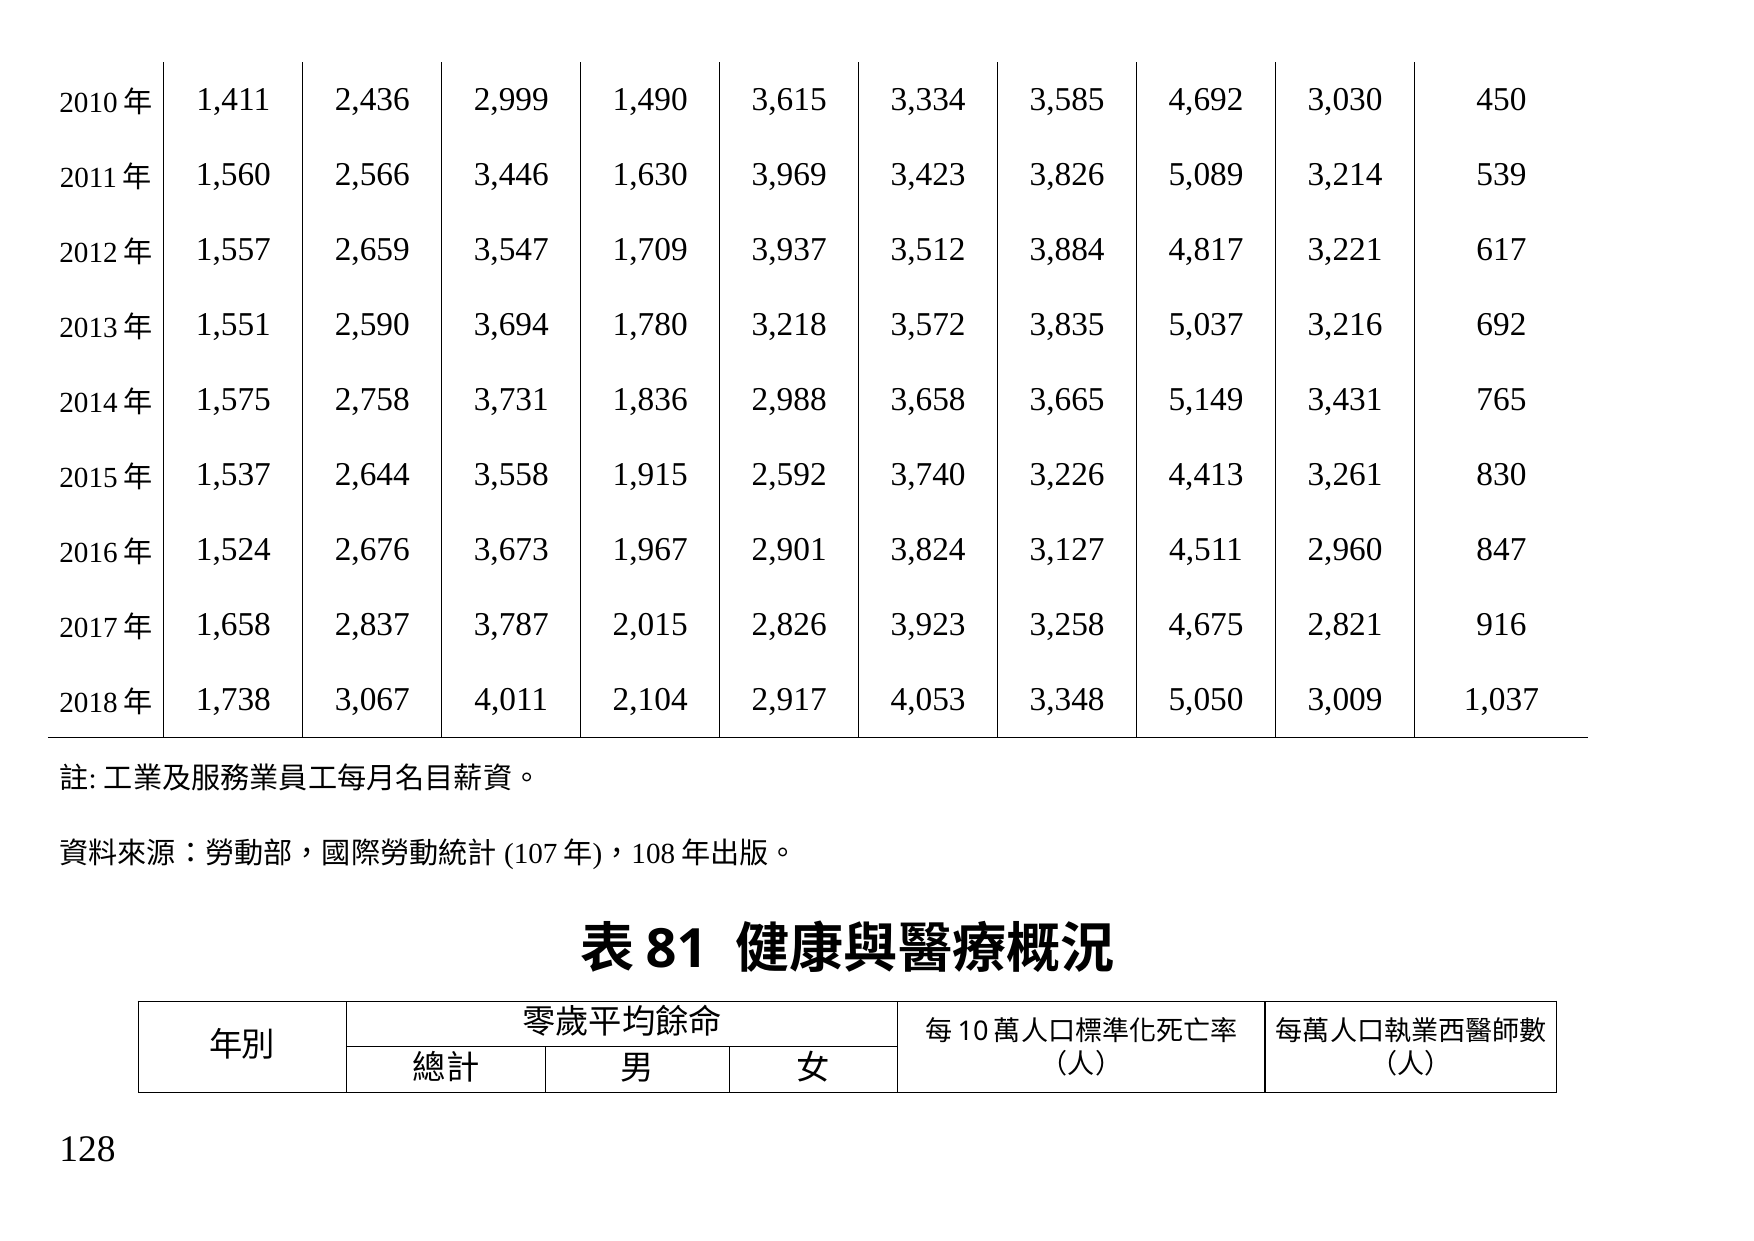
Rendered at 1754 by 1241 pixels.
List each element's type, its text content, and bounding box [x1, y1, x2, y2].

table_cell 女 [730, 1047, 897, 1092]
table_cell 3,258 [998, 587, 1136, 662]
table_cell 1,560 [164, 137, 302, 212]
table_cell 3,512 [859, 212, 997, 287]
table_cell 2011年 [48, 137, 163, 212]
table_cell 3,547 [442, 212, 580, 287]
table_cell 1,037 [1415, 662, 1588, 737]
table_cell 1,557 [164, 212, 302, 287]
table_cell 2,988 [720, 362, 858, 437]
table_cell 3,937 [720, 212, 858, 287]
table_cell 1,537 [164, 437, 302, 512]
table_cell 5,050 [1137, 662, 1275, 737]
table_cell 3,740 [859, 437, 997, 512]
table_cell 3,694 [442, 287, 580, 362]
table_cell 2,826 [720, 587, 858, 662]
table_cell 4,011 [442, 662, 580, 737]
table_cell 3,127 [998, 512, 1136, 587]
table_cell 3,558 [442, 437, 580, 512]
table_cell 2014年 [48, 362, 163, 437]
table_cell 1,915 [581, 437, 719, 512]
table_cell 692 [1415, 287, 1588, 362]
table_cell 2,566 [303, 137, 441, 212]
table_cell 1,575 [164, 362, 302, 437]
table_cell 1,780 [581, 287, 719, 362]
table_cell 2017年 [48, 587, 163, 662]
table_cell 4,692 [1137, 62, 1275, 137]
table_cell 3,009 [1276, 662, 1414, 737]
table_cell 3,423 [859, 137, 997, 212]
table_cell 1,836 [581, 362, 719, 437]
table_cell 3,824 [859, 512, 997, 587]
table_cell 1,658 [164, 587, 302, 662]
table_cell 3,221 [1276, 212, 1414, 287]
table_cell 1,411 [164, 62, 302, 137]
table_cell 2,104 [581, 662, 719, 737]
table_cell 2,917 [720, 662, 858, 737]
table_cell 916 [1415, 587, 1588, 662]
table_cell 1,967 [581, 512, 719, 587]
table_cell 2,837 [303, 587, 441, 662]
table_cell 2015年 [48, 437, 163, 512]
table_cell 3,030 [1276, 62, 1414, 137]
table_cell 2,436 [303, 62, 441, 137]
subtitle 表81 健康與醫療概況 [59, 888, 1636, 1001]
table_cell 3,218 [720, 287, 858, 362]
table_cell 男 [546, 1047, 729, 1092]
table_cell 830 [1415, 437, 1588, 512]
table_cell 3,826 [998, 137, 1136, 212]
table_cell 2,821 [1276, 587, 1414, 662]
table_cell 2,659 [303, 212, 441, 287]
table_cell 3,658 [859, 362, 997, 437]
table_cell 總計 [347, 1047, 545, 1092]
table_cell 3,969 [720, 137, 858, 212]
table_cell 3,835 [998, 287, 1136, 362]
table_cell 3,226 [998, 437, 1136, 512]
table_cell 3,431 [1276, 362, 1414, 437]
table_cell 2016年 [48, 512, 163, 587]
table_cell 2,590 [303, 287, 441, 362]
table_cell 1,551 [164, 287, 302, 362]
table_cell 2,676 [303, 512, 441, 587]
table_cell 5,089 [1137, 137, 1275, 212]
table_cell 2,999 [442, 62, 580, 137]
table_cell 1,709 [581, 212, 719, 287]
table_cell 4,511 [1137, 512, 1275, 587]
table_cell 3,787 [442, 587, 580, 662]
table_cell 5,149 [1137, 362, 1275, 437]
table_cell 3,585 [998, 62, 1136, 137]
table_cell 5,037 [1137, 287, 1275, 362]
table_header 每10萬人口標準化死亡率（人） [898, 1002, 1264, 1092]
table_cell 2,644 [303, 437, 441, 512]
table_cell 3,067 [303, 662, 441, 737]
table_cell 3,615 [720, 62, 858, 137]
table_cell 3,923 [859, 587, 997, 662]
table_cell 2010年 [48, 62, 163, 137]
table_cell 2012年 [48, 212, 163, 287]
text 資料來源：勞動部，國際勞動統計 (107年)，108年出版。 [59, 813, 1636, 888]
table_cell 3,731 [442, 362, 580, 437]
table_cell 2,592 [720, 437, 858, 512]
table_cell 617 [1415, 212, 1588, 287]
table_cell 2,015 [581, 587, 719, 662]
table_cell 3,334 [859, 62, 997, 137]
table_cell 3,884 [998, 212, 1136, 287]
table_cell 2,901 [720, 512, 858, 587]
table_cell 4,053 [859, 662, 997, 737]
table_cell 450 [1415, 62, 1588, 137]
table_cell 2018年 [48, 662, 163, 737]
table_header 零歲平均餘命 [347, 1002, 897, 1046]
table_cell 3,572 [859, 287, 997, 362]
text 註: 工業及服務業員工每月名目薪資。 [59, 738, 1636, 813]
table_cell 1,490 [581, 62, 719, 137]
table_cell 4,675 [1137, 587, 1275, 662]
table_cell 4,413 [1137, 437, 1275, 512]
table_cell 3,214 [1276, 137, 1414, 212]
table_cell 2,960 [1276, 512, 1414, 587]
table_cell 1,524 [164, 512, 302, 587]
table_cell 847 [1415, 512, 1588, 587]
table_cell 3,348 [998, 662, 1136, 737]
table_cell 2013年 [48, 287, 163, 362]
table_header 每萬人口執業西醫師數（人） [1266, 1002, 1556, 1092]
table_cell 539 [1415, 137, 1588, 212]
table_cell 2,758 [303, 362, 441, 437]
table_cell 1,630 [581, 137, 719, 212]
table_header 年別 [139, 1002, 346, 1092]
table_cell 3,665 [998, 362, 1136, 437]
table_cell 1,738 [164, 662, 302, 737]
table_cell 3,673 [442, 512, 580, 587]
table_cell 3,216 [1276, 287, 1414, 362]
table_cell 3,446 [442, 137, 580, 212]
table_cell 765 [1415, 362, 1588, 437]
table_cell 3,261 [1276, 437, 1414, 512]
table_cell 4,817 [1137, 212, 1275, 287]
